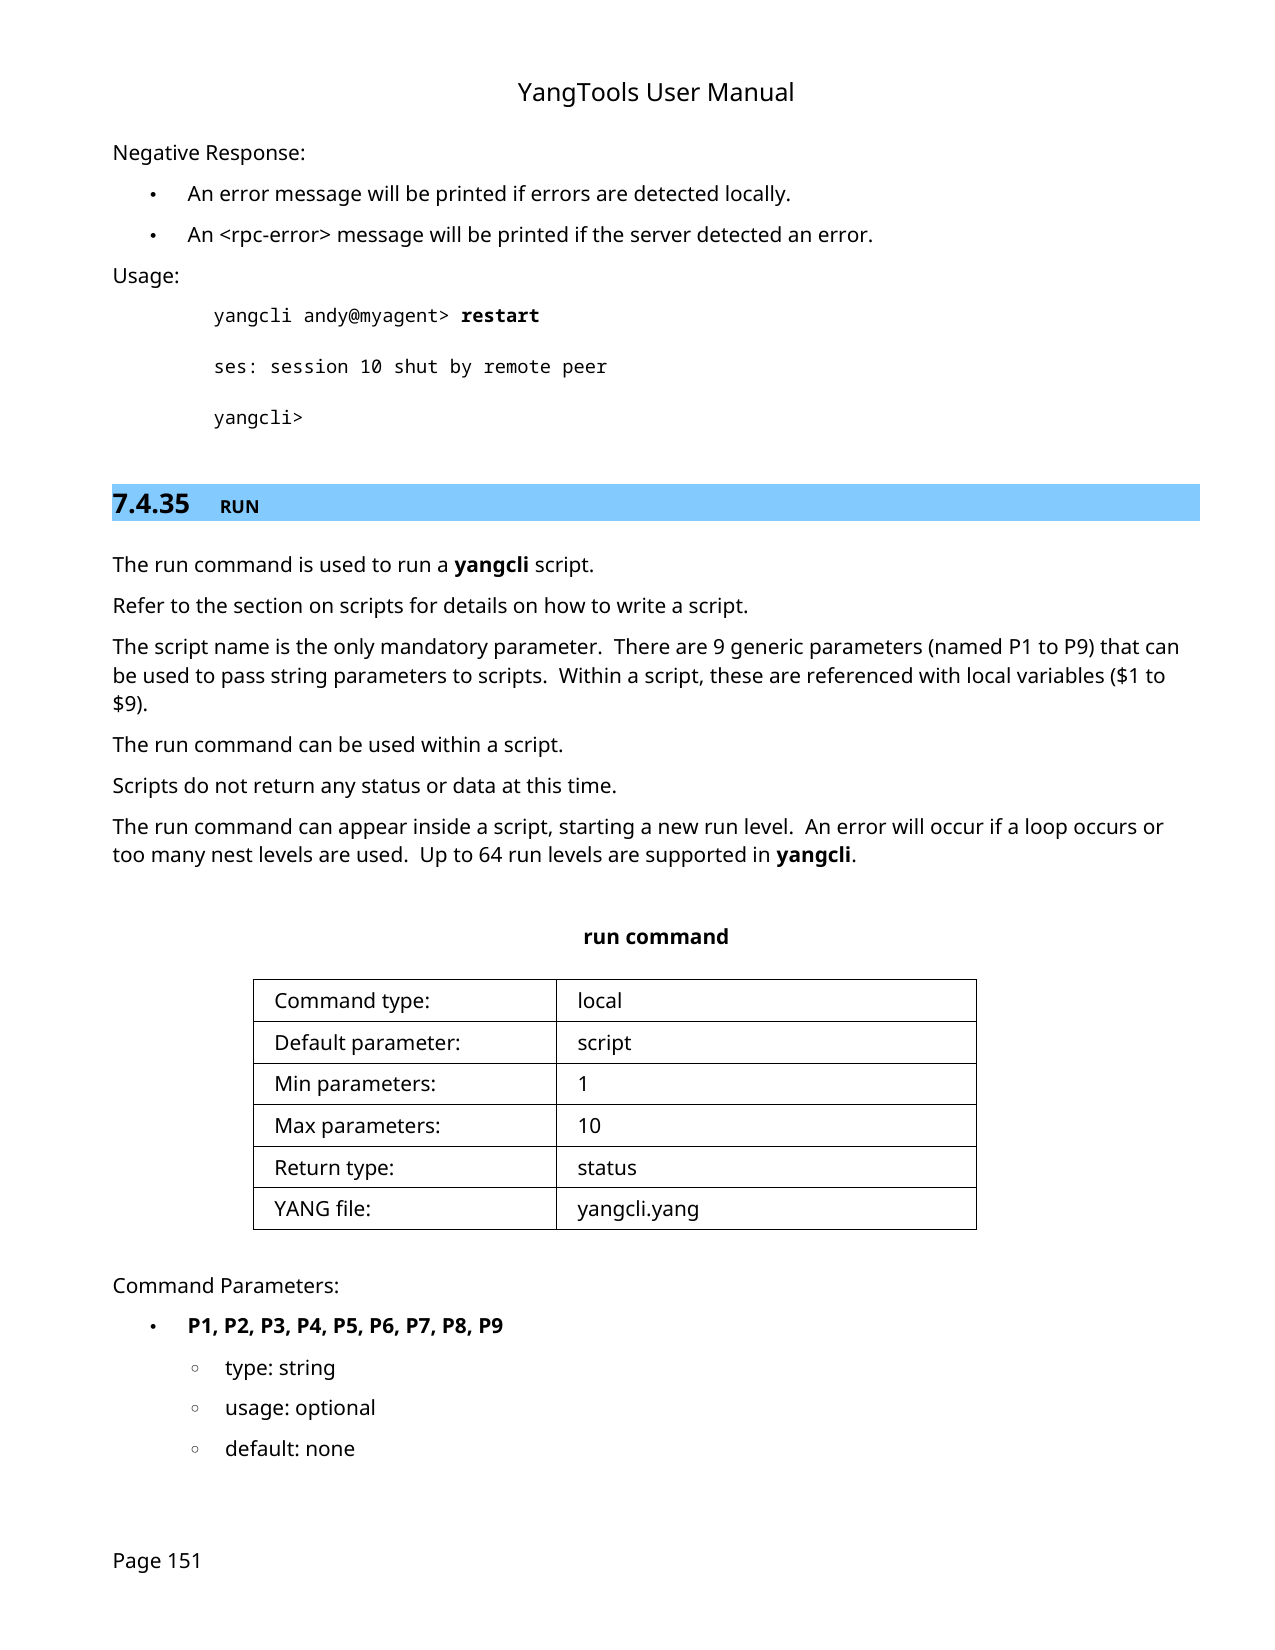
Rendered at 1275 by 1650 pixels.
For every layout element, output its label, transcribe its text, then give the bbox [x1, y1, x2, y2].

text The script name is the only mandatory parameter. There are 9 generic parameters (named P1 to P9) that can be used to pass string parameters to scripts. Within a script, these are referenced with local variables ($1 to $9). [112, 632, 1200, 718]
table_cell YANG file: [254, 1188, 556, 1229]
table_cell Min parameters: [254, 1064, 556, 1104]
table_cell 10 [557, 1105, 976, 1146]
table_cell Return type: [254, 1147, 556, 1187]
text The run command can appear inside a script, starting a new run level. An error will occur if a loop occurs or too many nest levels are used. Up to 64 run levels are supported in yangcli. [112, 812, 1200, 869]
table_cell status [557, 1147, 976, 1187]
text Scripts do not return any status or data at this time. [112, 771, 1200, 800]
list usage: optional [187, 1393, 1200, 1422]
table_header local [557, 980, 976, 1021]
list An <rpc-error> message will be printed if the server detected an error. [150, 220, 1200, 249]
list type: string [187, 1353, 1200, 1381]
table_cell Default parameter: [254, 1022, 556, 1062]
table_cell script [557, 1022, 976, 1062]
list default: none [187, 1434, 1200, 1463]
subtitle run [112, 484, 1200, 521]
text The run command can be used within a script. [112, 730, 1200, 759]
list An error message will be printed if errors are detected locally. [150, 179, 1200, 208]
table_cell Max parameters: [254, 1105, 556, 1146]
table_cell yangcli.yang [557, 1188, 976, 1229]
table_header Command type: [254, 980, 556, 1021]
text Command Parameters: [112, 1271, 1200, 1299]
table_cell 1 [557, 1064, 976, 1104]
text yangcli andy@myagent> restart ses: session 10 shut by remote peer yangcli> [139, 302, 1200, 455]
text Usage: [112, 261, 1200, 290]
text Negative Response: [112, 138, 1200, 167]
list P1, P2, P3, P4, P5, P6, P7, P8, P9 [150, 1312, 1200, 1340]
text Refer to the section on scripts for details on how to write a script. [112, 592, 1200, 620]
subtitle run command [127, 922, 1185, 951]
text The run command is used to run a yangcli script. [112, 551, 1200, 579]
